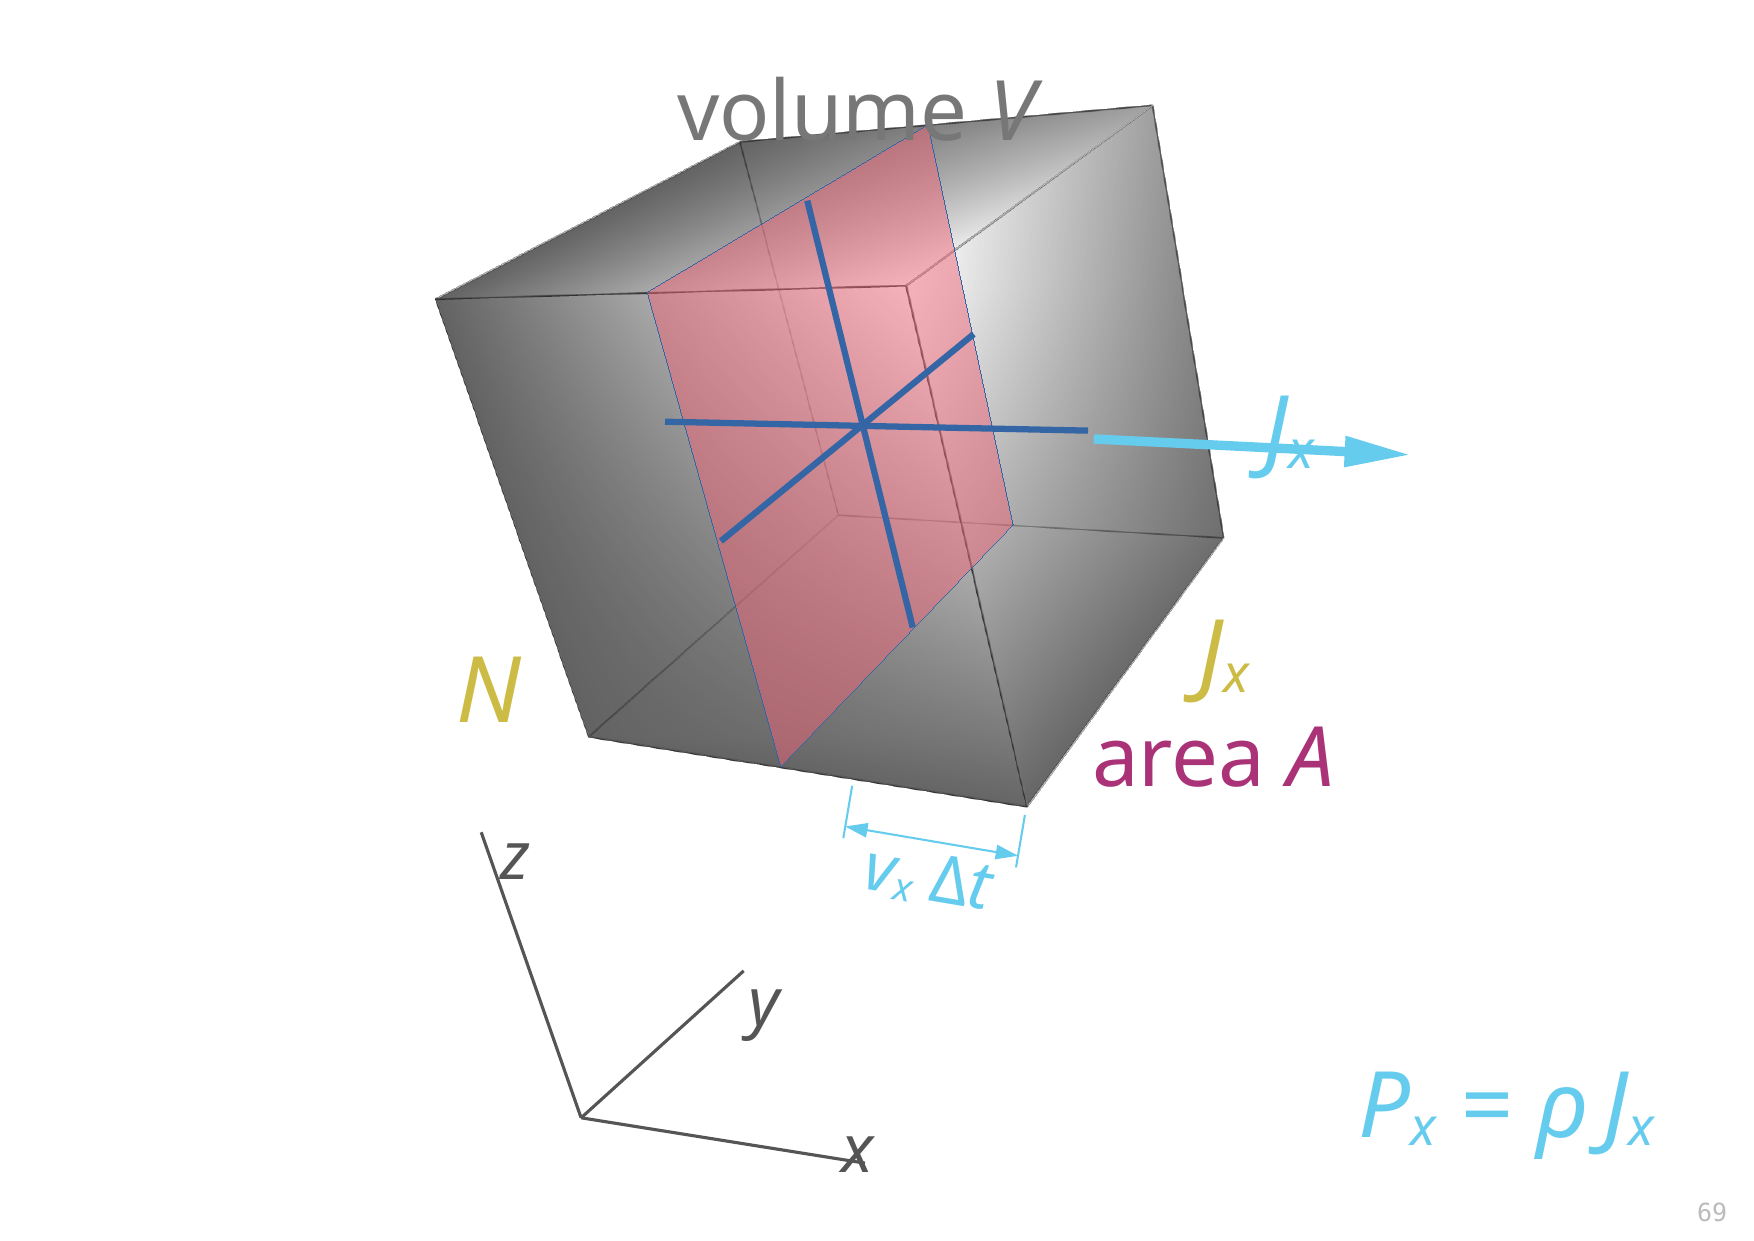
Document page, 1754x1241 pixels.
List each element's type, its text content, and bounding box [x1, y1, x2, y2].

text_box volume V [662, 43, 1054, 142]
text_box Px = ρ Jx [1343, 1032, 1684, 1139]
text_box [873, 339, 992, 425]
text_box Jx [1248, 355, 1336, 463]
text_box [868, 430, 1014, 626]
text_box [647, 142, 973, 422]
text_box area A [1077, 689, 1343, 788]
text_box y [733, 946, 775, 1029]
text_box x [827, 1094, 868, 1176]
text_box [684, 426, 914, 767]
text_box z [486, 801, 525, 883]
text_box Jx [1183, 580, 1271, 687]
text_box N [441, 616, 544, 724]
